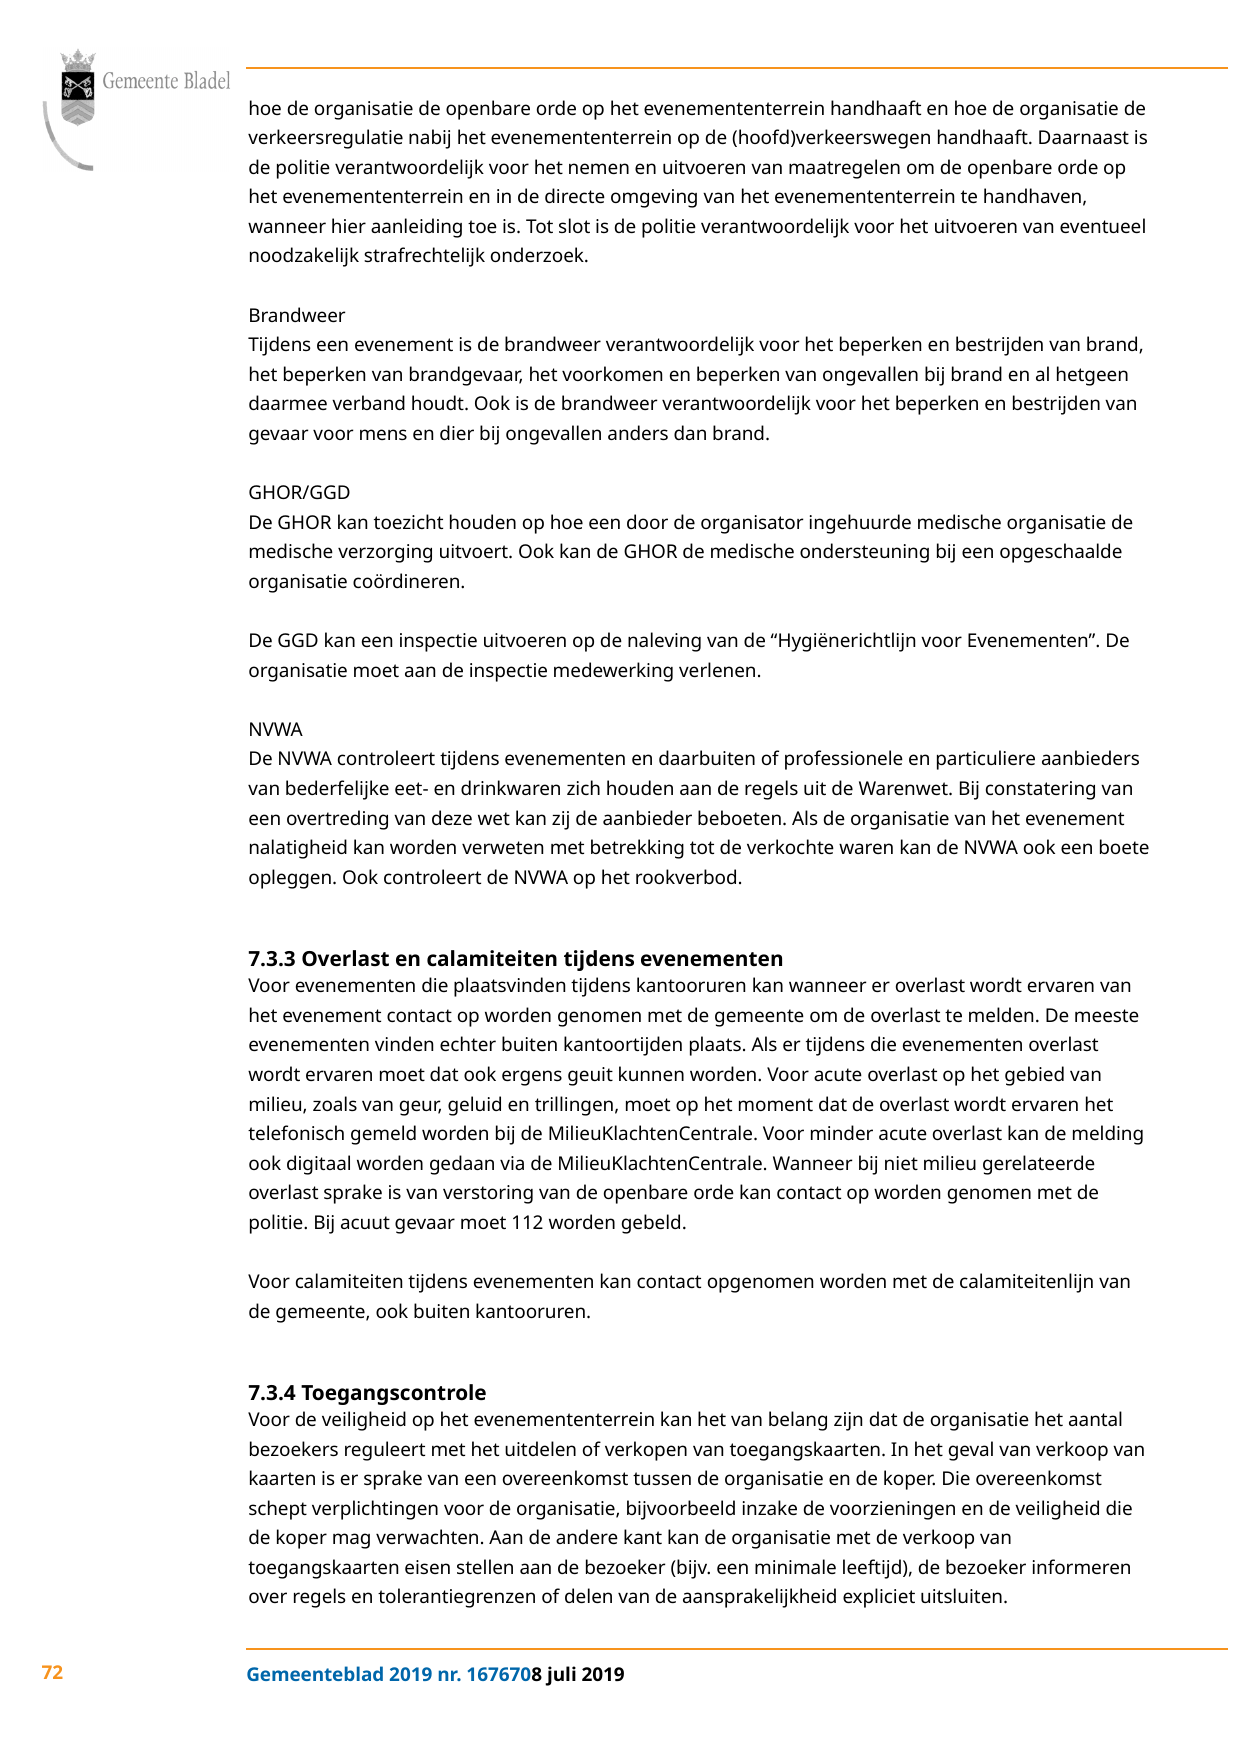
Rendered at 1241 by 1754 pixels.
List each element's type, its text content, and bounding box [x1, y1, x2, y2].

text NVWA [248, 716, 1152, 742]
picture [41, 47, 231, 172]
text Brandweer [248, 302, 1152, 328]
text De GHOR kan toezicht houden op hoe een door de organisator ingehuurde medische organisatie de medische verzorging uitvoert. Ook kan de GHOR de medische ondersteuning bij een opgeschaalde organisatie coördineren. [248, 509, 1152, 594]
text 7.3.3 Overlast en calamiteiten tijdens evenementen [248, 944, 1152, 972]
text hoe de organisatie de openbare orde op het evenemententerrein handhaaft en hoe de organisatie de verkeersregulatie nabij het evenemententerrein op de (hoofd)verkeerswegen handhaaft. Daarnaast is de politie verantwoordelijk voor het nemen en uitvoeren van maatregelen om de openbare orde op het evenemententerrein en in de directe omgeving van het evenemententerrein te handhaven, wanneer hier aanleiding toe is. Tot slot is de politie verantwoordelijk voor het uitvoeren van eventueel noodzakelijk strafrechtelijk onderzoek. [248, 95, 1152, 268]
text De GGD kan een inspectie uitvoeren op de naleving van de “Hygiënerichtlijn voor Evenementen”. De organisatie moet aan de inspectie medewerking verlenen. [248, 627, 1152, 683]
text Voor calamiteiten tijdens evenementen kan contact opgenomen worden met de calamiteitenlijn van de gemeente, ook buiten kantooruren. [248, 1268, 1152, 1323]
text Voor evenementen die plaatsvinden tijdens kantooruren kan wanneer er overlast wordt ervaren van het evenement contact op worden genomen met de gemeente om de overlast te melden. De meeste evenementen vinden echter buiten kantoortijden plaats. Als er tijdens die evenementen overlast wordt ervaren moet dat ook ergens geuit kunnen worden. Voor acute overlast op het gebied van milieu, zoals van geur, geluid en trillingen, moet op het moment dat de overlast wordt ervaren het telefonisch gemeld worden bij de MilieuKlachtenCentrale. Voor minder acute overlast kan de melding ook digitaal worden gedaan via de MilieuKlachtenCentrale. Wanneer bij niet milieu gerelateerde overlast sprake is van verstoring van de openbare orde kan contact op worden genomen met de politie. Bij acuut gevaar moet 112 worden gebeld. [248, 972, 1152, 1235]
text Voor de veiligheid op het evenemententerrein kan het van belang zijn dat de organisatie het aantal bezoekers reguleert met het uitdelen of verkopen van toegangskaarten. In het geval van verkoop van kaarten is er sprake van een overeenkomst tussen de organisatie en de koper. Die overeenkomst schept verplichtingen voor de organisatie, bijvoorbeeld inzake de voorzieningen en de veiligheid die de koper mag verwachten. Aan de andere kant kan de organisatie met de verkoop van toegangskaarten eisen stellen aan de bezoeker (bijv. een minimale leeftijd), de bezoeker informeren over regels en tolerantiegrenzen of delen van de aansprakelijkheid expliciet uitsluiten. [248, 1406, 1152, 1609]
text 7.3.4 Toegangscontrole [248, 1378, 1152, 1406]
text GHOR/GGD [248, 479, 1152, 505]
text De NVWA controleert tijdens evenementen en daarbuiten of professionele en particuliere aanbieders van bederfelijke eet- en drinkwaren zich houden aan de regels uit de Warenwet. Bij constatering van een overtreding van deze wet kan zij de aanbieder beboeten. Als de organisatie van het evenement nalatigheid kan worden verweten met betrekking tot de verkochte waren kan de NVWA ook een boete opleggen. Ook controleert de NVWA op het rookverbod. [248, 746, 1152, 890]
text Tijdens een evenement is de brandweer verantwoordelijk voor het beperken en bestrijden van brand, het beperken van brandgevaar, het voorkomen en beperken van ongevallen bij brand en al hetgeen daarmee verband houdt. Ook is de brandweer verantwoordelijk voor het beperken en bestrijden van gevaar voor mens en dier bij ongevallen anders dan brand. [248, 331, 1152, 446]
